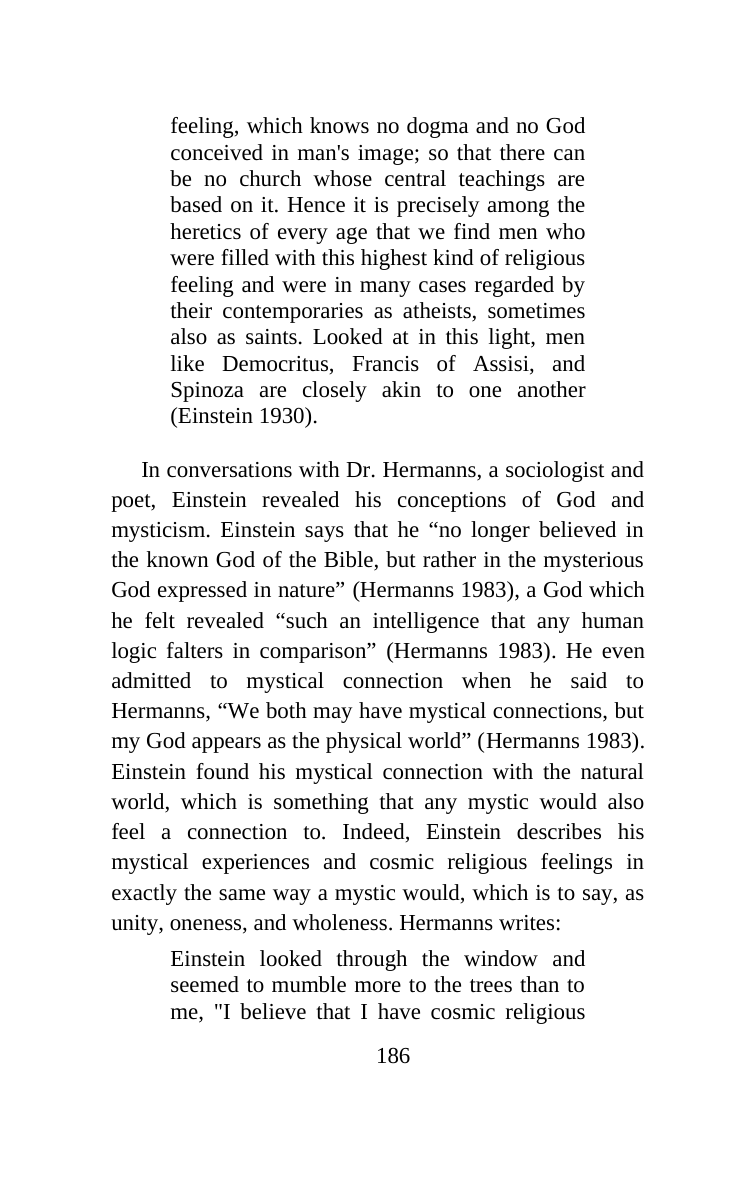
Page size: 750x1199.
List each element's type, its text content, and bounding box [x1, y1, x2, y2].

text Einstein looked through the window and seemed to mumble more to the trees than to me, "I believe that I have cosmic religious [170, 945, 586, 1024]
text feeling, which knows no dogma and no God conceived in man's image; so that there can be no church whose central teachings are based on it. Hence it is precisely among the heretics of every age that we find men who were filled with this highest kind of religious feeling and were in many cases regarded by their contemporaries as atheists, sometimes also as saints. Looked at in this light, men like Democritus, Francis of Assisi, and Spinoza are closely akin to one another (Einstein 1930). [170, 112, 586, 429]
text In conversations with Dr. Hermanns, a sociologist and poet, Einstein revealed his conceptions of God and mysticism. Einstein says that he “no longer believed in the known God of the Bible, but rather in the mysterious God expressed in nature” (Hermanns 1983), a God which he felt revealed “such an intelligence that any human logic falters in comparison” (Hermanns 1983). He even admitted to mystical connection when he said to Hermanns, “We both may have mystical connections, but my God appears as the physical world” (Hermanns 1983). Einstein found his mystical connection with the natural world, which is something that any mystic would also feel a connection to. Indeed, Einstein describes his mystical experiences and cosmic religious feelings in exactly the same way a mystic would, which is to say, as unity, oneness, and wholeness. Hermanns writes: [111, 456, 645, 935]
